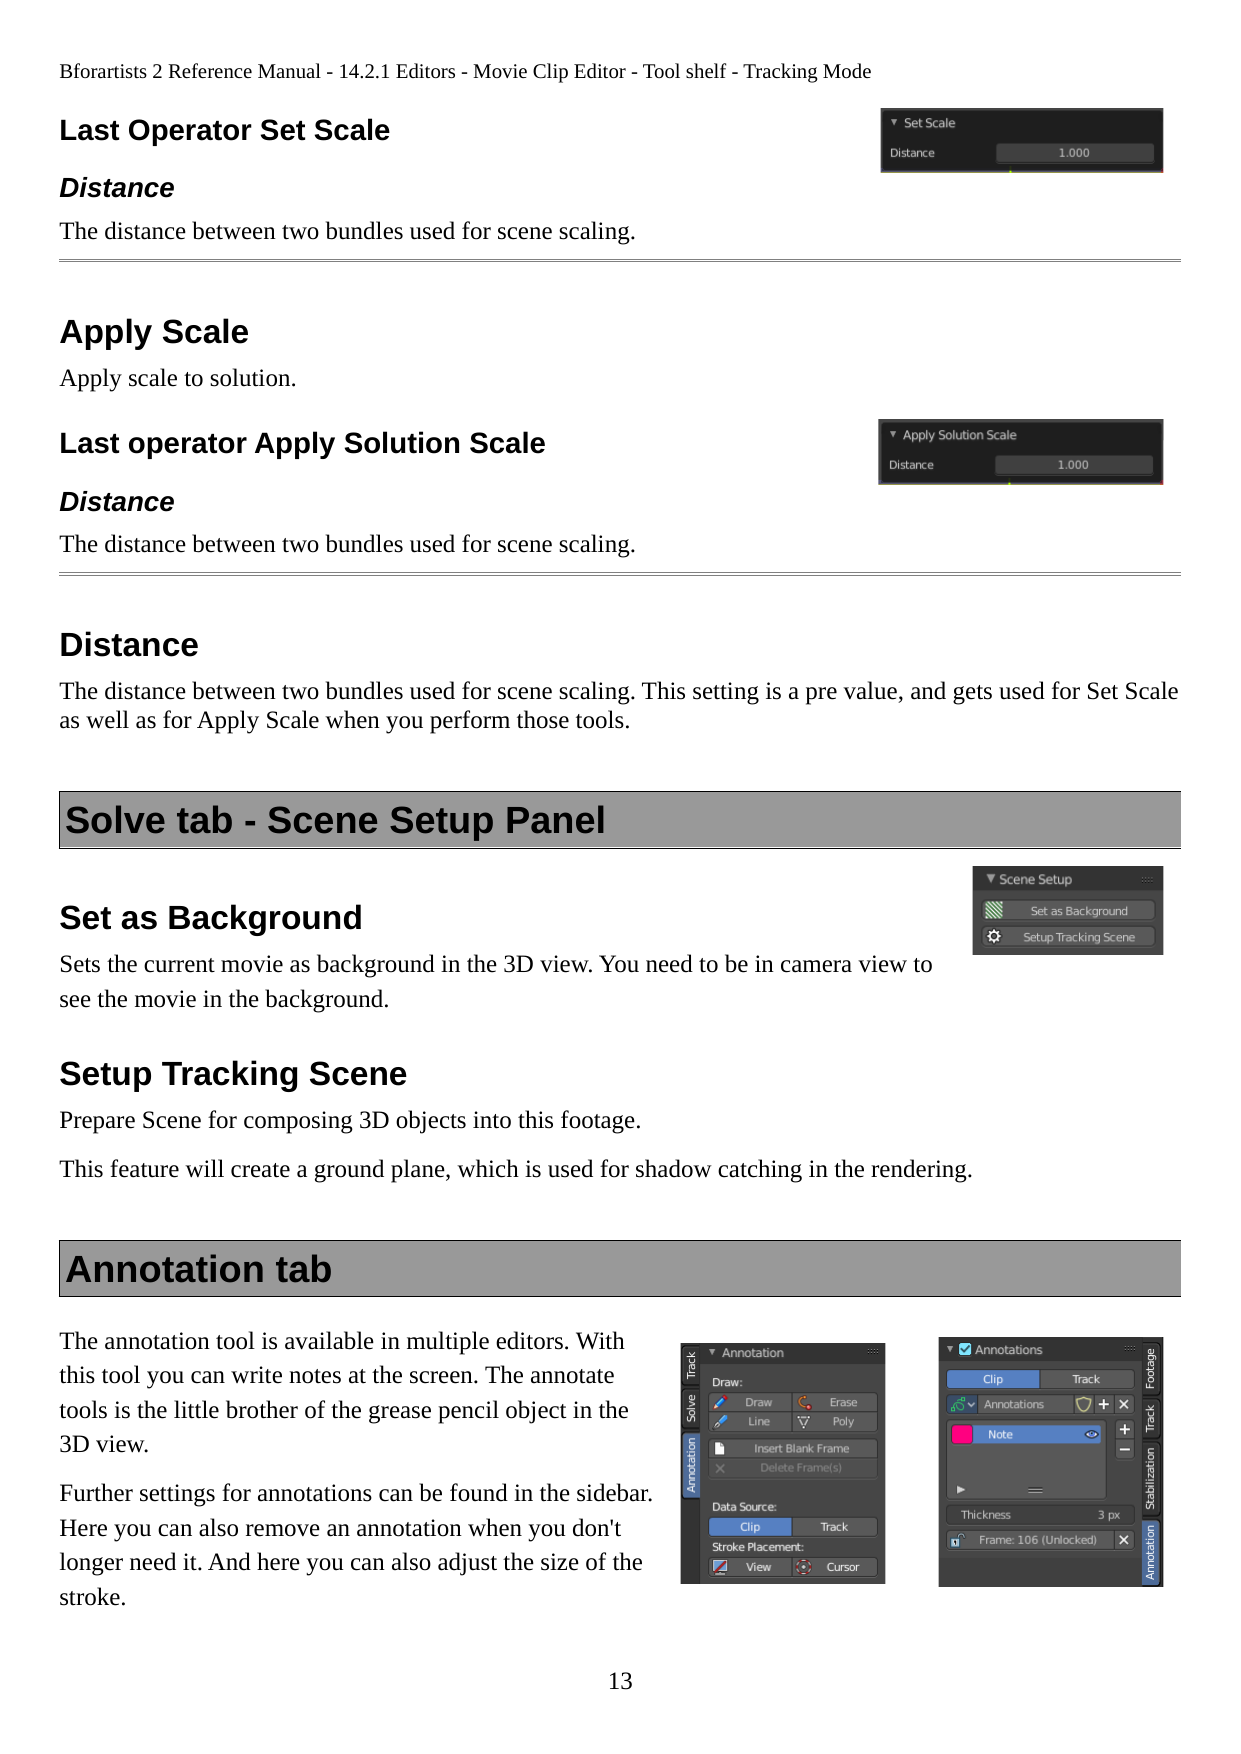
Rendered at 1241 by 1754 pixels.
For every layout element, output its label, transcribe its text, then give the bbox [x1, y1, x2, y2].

text Apply scale to solution. [59, 363, 1181, 391]
picture [680, 1343, 886, 1584]
subtitle Last Operator Set Scale [59, 113, 880, 146]
subtitle Last operator Apply Solution Scale [59, 426, 878, 460]
picture [938, 1337, 1164, 1587]
text Further settings for annotations can be found in the sidebar. Here you can also remove an annotation when you don't longer need it. And here you can also adjust the size of the stroke. [59, 1478, 1181, 1611]
subtitle Setup Tracking Scene [59, 1053, 1181, 1092]
table_header Annotation tab [60, 1241, 1181, 1296]
subtitle Set as Background [59, 898, 972, 937]
text The annotation tool is available in multiple editors. With this tool you can write notes at the screen. The annotate tools is the little brother of the grease pencil object in the 3D view. [59, 1326, 1181, 1458]
subtitle [1164, 113, 1181, 146]
text Prepare Scene for composing 3D objects into this footage. [59, 1105, 1181, 1133]
text The distance between two bundles used for scene scaling. [59, 216, 1181, 244]
subtitle Distance [59, 485, 1181, 517]
text Sets the current movie as background in the 3D view. You need to be in camera view to see the movie in the background. [59, 949, 1181, 1012]
table_header Solve tab - Scene Setup Panel [60, 792, 1181, 847]
subtitle Distance [59, 171, 1181, 203]
text The distance between two bundles used for scene scaling. This setting is a pre value, and gets used for Set Scale as well as for Apply Scale when you perform those tools. [59, 676, 1181, 734]
picture [880, 108, 1164, 173]
subtitle [1164, 898, 1181, 937]
subtitle Distance [59, 625, 1181, 664]
picture [972, 866, 1164, 955]
text This feature will create a ground plane, which is used for shadow catching in the rendering. [59, 1154, 1181, 1182]
picture [878, 419, 1164, 485]
text The distance between two bundles used for scene scaling. [59, 529, 1181, 558]
subtitle Apply Scale [59, 311, 1181, 350]
